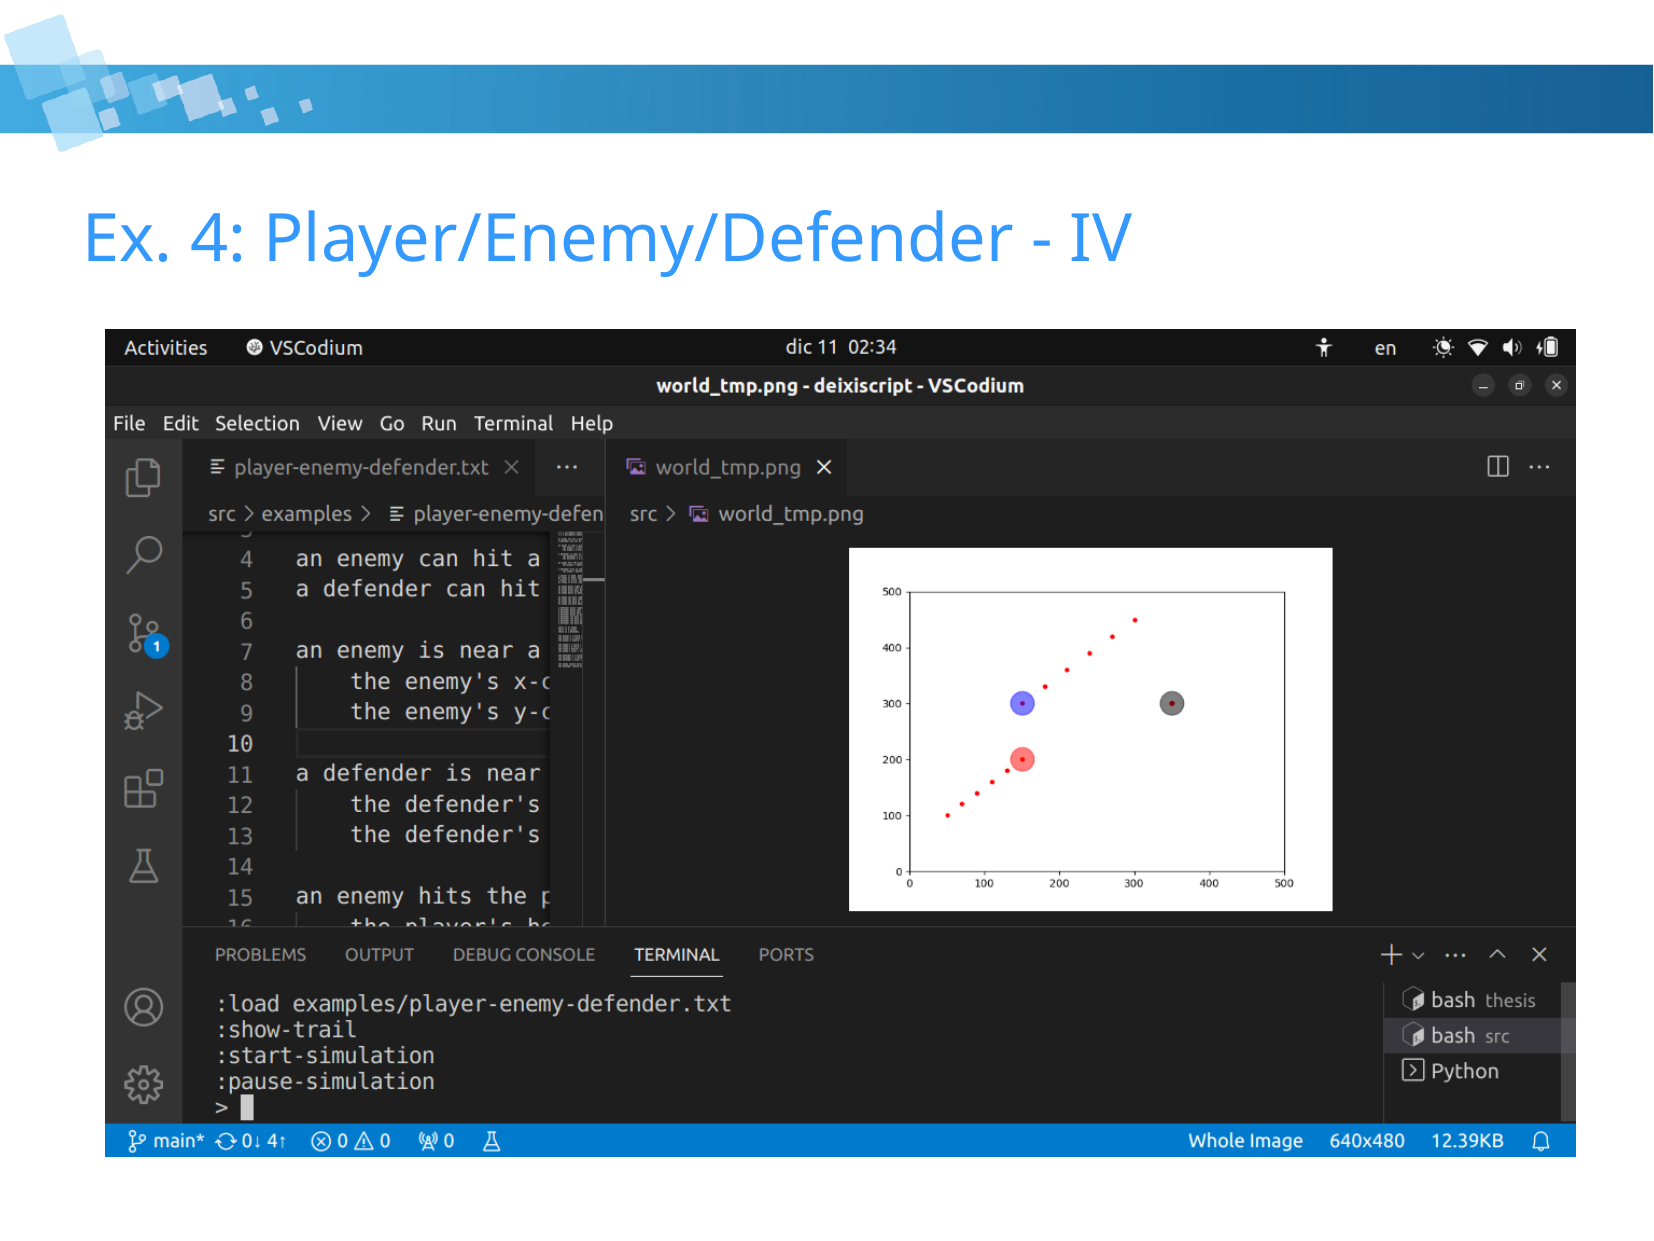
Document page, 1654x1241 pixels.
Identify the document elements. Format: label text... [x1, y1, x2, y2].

picture [0, 0, 1653, 1238]
title Ex. 4: Player/Enemy/Defender - IV [82, 132, 1571, 340]
